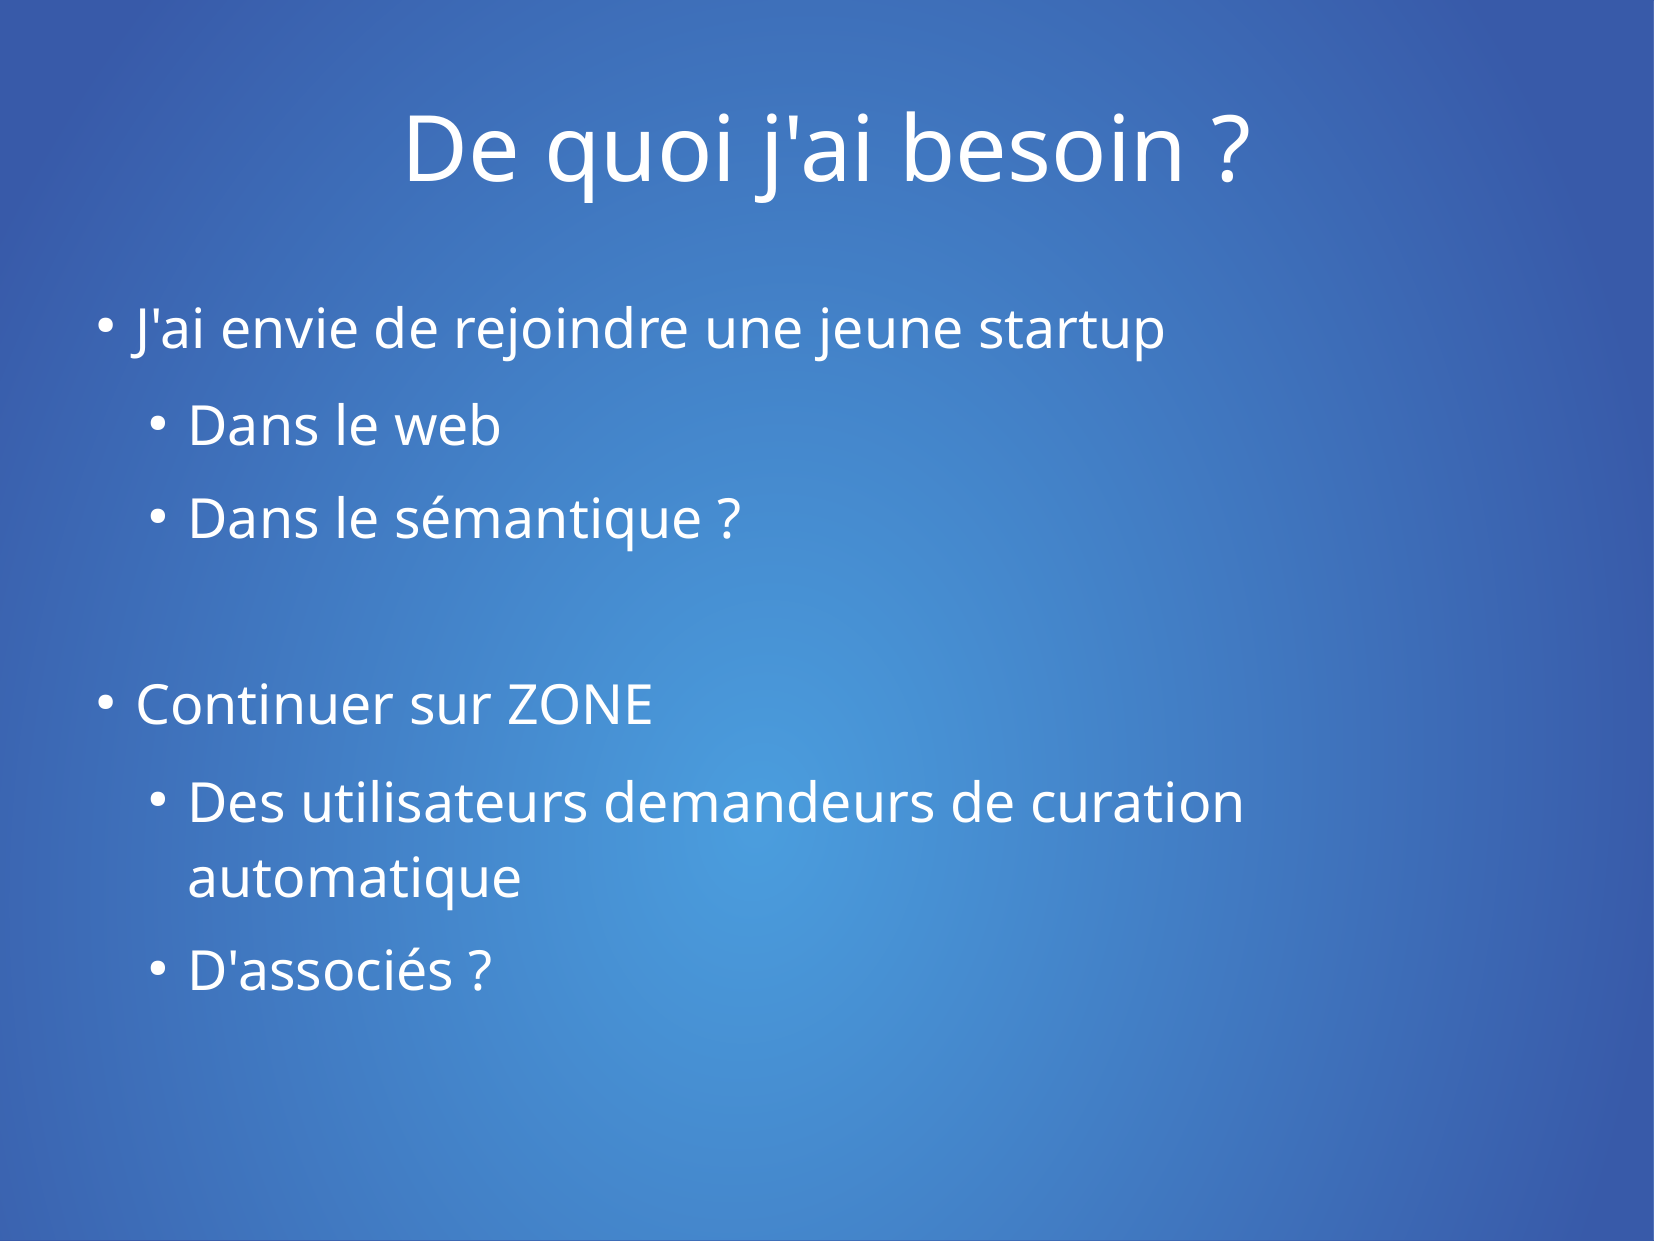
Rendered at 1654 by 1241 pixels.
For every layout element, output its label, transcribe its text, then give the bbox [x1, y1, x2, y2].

title De quoi j'ai besoin ? [82, 50, 1571, 243]
list J'ai envie de rejoindre une jeune startup Dans le web Dans le sémantique ? Continuer sur ZONE Des utilisateurs demandeurs de curation automatique D'associés ? [82, 289, 1571, 1009]
picture [0, 0, 1654, 1241]
